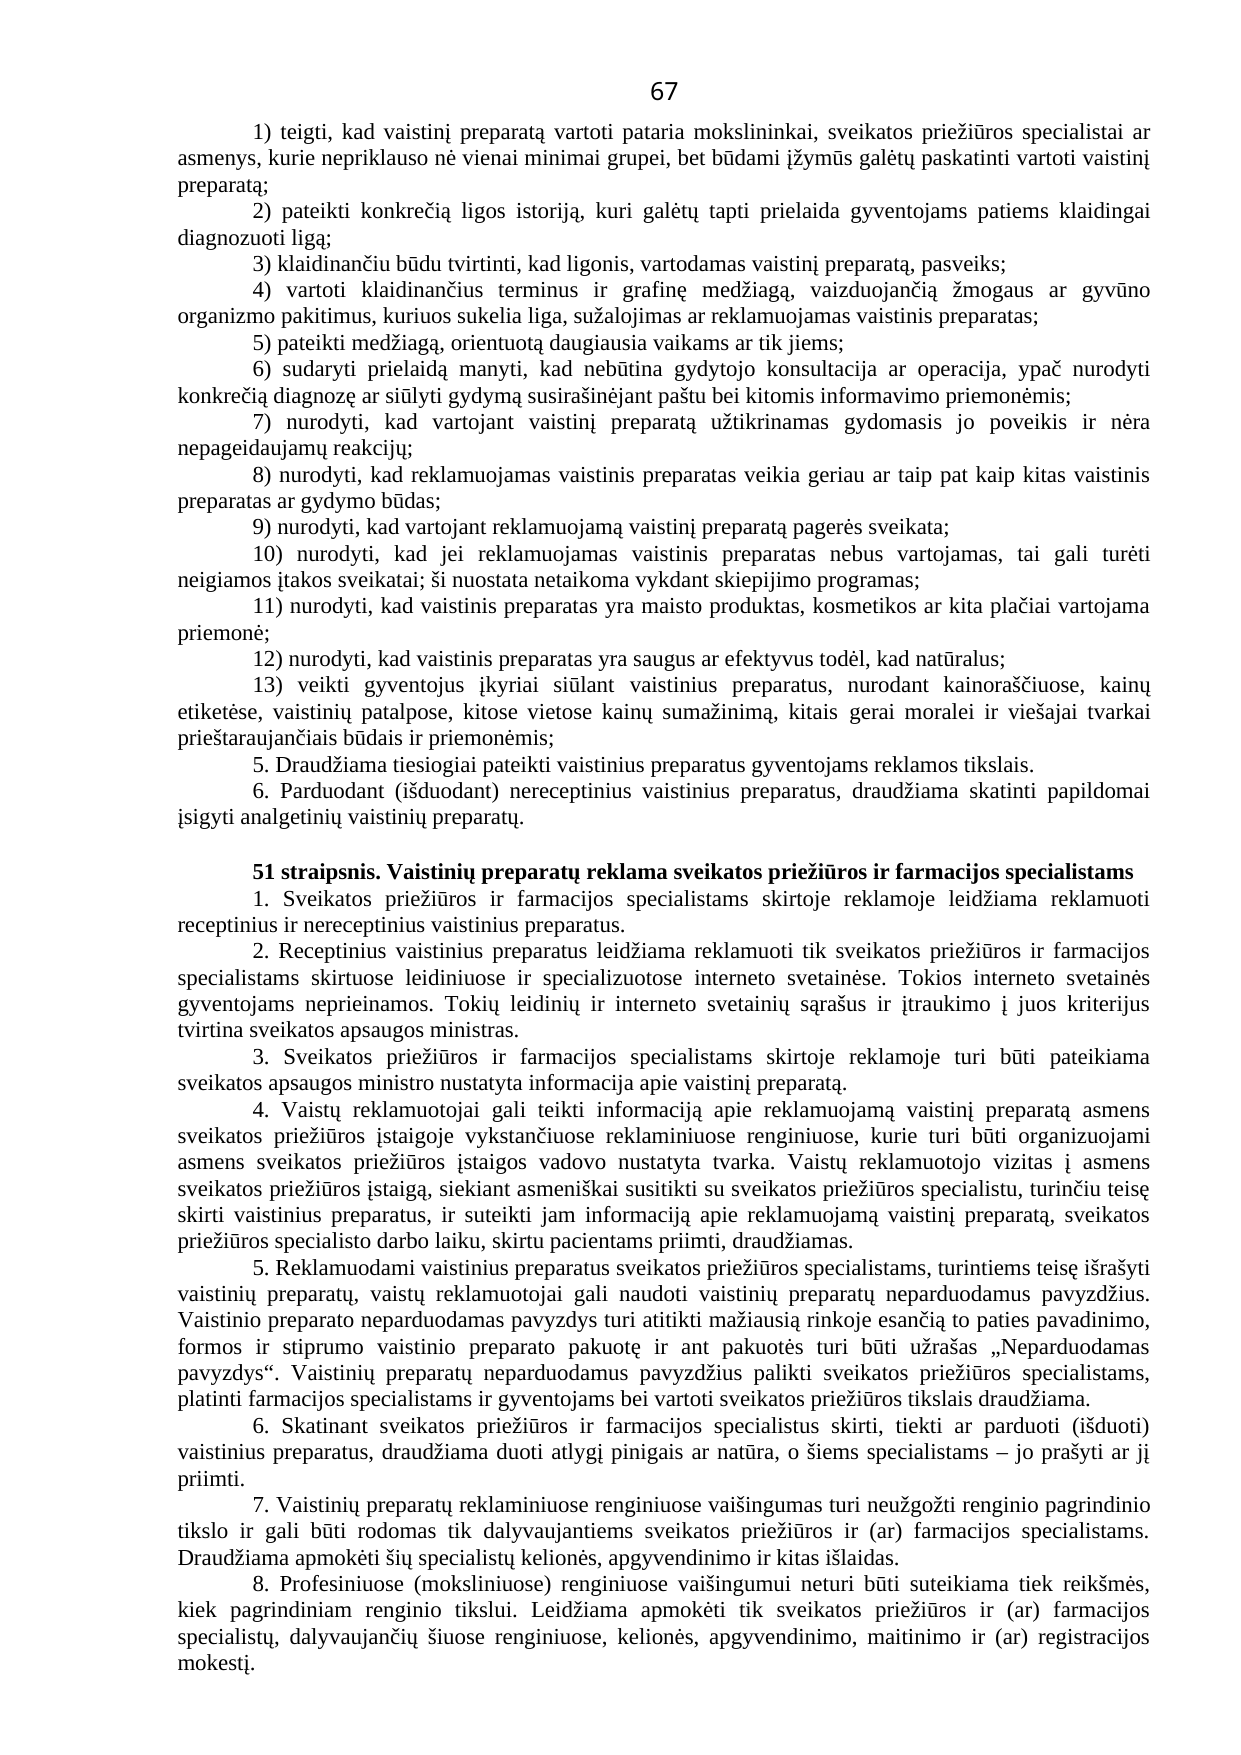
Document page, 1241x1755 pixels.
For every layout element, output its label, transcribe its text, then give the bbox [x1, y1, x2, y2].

text 9) nurodyti, kad vartojant reklamuojamą vaistinį preparatą pagerės sveikata; [177, 513, 1152, 540]
text 7. Vaistinių preparatų reklaminiuose renginiuose vaišingumas turi neužgožti renginio pagrindinio tikslo ir gali būti rodomas tik dalyvaujantiems sveikatos priežiūros ir (ar) farmacijos specialistams. Draudžiama apmokėti šių specialistų kelionės, apgyvendinimo ir kitas išlaidas. [177, 1491, 1152, 1570]
text 2) pateikti konkrečią ligos istoriją, kuri galėtų tapti prielaida gyventojams patiems klaidingai diagnozuoti ligą; [177, 197, 1152, 250]
text 8. Profesiniuose (moksliniuose) renginiuose vaišingumui neturi būti suteikiama tiek reikšmės, kiek pagrindiniam renginio tikslui. Leidžiama apmokėti tik sveikatos priežiūros ir (ar) farmacijos specialistų, dalyvaujančių šiuose renginiuose, kelionės, apgyvendinimo, maitinimo ir (ar) registracijos mokestį. [177, 1570, 1152, 1675]
text 8) nurodyti, kad reklamuojamas vaistinis preparatas veikia geriau ar taip pat kaip kitas vaistinis preparatas ar gydymo būdas; [177, 461, 1152, 513]
text 12) nurodyti, kad vaistinis preparatas yra saugus ar efektyvus todėl, kad natūralus; [177, 645, 1152, 672]
text 1. Sveikatos priežiūros ir farmacijos specialistams skirtoje reklamoje leidžiama reklamuoti receptinius ir nereceptinius vaistinius preparatus. [177, 885, 1152, 937]
text 6) sudaryti prielaidą manyti, kad nebūtina gydytojo konsultacija ar operacija, ypač nurodyti konkrečią diagnozę ar siūlyti gydymą susirašinėjant paštu bei kitomis informavimo priemonėmis; [177, 355, 1152, 408]
text 10) nurodyti, kad jei reklamuojamas vaistinis preparatas nebus vartojamas, tai gali turėti neigiamos įtakos sveikatai; ši nuostata netaikoma vykdant skiepijimo programas; [177, 540, 1152, 592]
text 11) nurodyti, kad vaistinis preparatas yra maisto produktas, kosmetikos ar kita plačiai vartojama priemonė; [177, 592, 1152, 645]
text 4) vartoti klaidinančius terminus ir grafinę medžiagą, vaizduojančią žmogaus ar gyvūno organizmo pakitimus, kuriuos sukelia liga, sužalojimas ar reklamuojamas vaistinis preparatas; [177, 276, 1152, 329]
text 5. Draudžiama tiesiogiai pateikti vaistinius preparatus gyventojams reklamos tikslais. [177, 751, 1152, 777]
text 1) teigti, kad vaistinį preparatą vartoti pataria mokslininkai, sveikatos priežiūros specialistai ar asmenys, kurie nepriklauso nė vienai minimai grupei, bet būdami įžymūs galėtų paskatinti vartoti vaistinį preparatą; [177, 118, 1152, 197]
text 5) pateikti medžiagą, orientuotą daugiausia vaikams ar tik jiems; [177, 329, 1152, 355]
text 4. Vaistų reklamuotojai gali teikti informaciją apie reklamuojamą vaistinį preparatą asmens sveikatos priežiūros įstaigoje vykstančiuose reklaminiuose renginiuose, kurie turi būti organizuojami asmens sveikatos priežiūros įstaigos vadovo nustatyta tvarka. Vaistų reklamuotojo vizitas į asmens sveikatos priežiūros įstaigą, siekiant asmeniškai susitikti su sveikatos priežiūros specialistu, turinčiu teisę skirti vaistinius preparatus, ir suteikti jam informaciją apie reklamuojamą vaistinį preparatą, sveikatos priežiūros specialisto darbo laiku, skirtu pacientams priimti, draudžiamas. [177, 1096, 1152, 1254]
text 5. Reklamuodami vaistinius preparatus sveikatos priežiūros specialistams, turintiems teisę išrašyti vaistinių preparatų, vaistų reklamuotojai gali naudoti vaistinių preparatų neparduodamus pavyzdžius. Vaistinio preparato neparduodamas pavyzdys turi atitikti mažiausią rinkoje esančią to paties pavadinimo, formos ir stiprumo vaistinio preparato pakuotę ir ant pakuotės turi būti užrašas „Neparduodamas pavyzdys“. Vaistinių preparatų neparduodamus pavyzdžius palikti sveikatos priežiūros specialistams, platinti farmacijos specialistams ir gyventojams bei vartoti sveikatos priežiūros tikslais draudžiama. [177, 1254, 1152, 1412]
text 51 straipsnis. Vaistinių preparatų reklama sveikatos priežiūros ir farmacijos specialistams [252, 858, 1152, 885]
text 6. Skatinant sveikatos priežiūros ir farmacijos specialistus skirti, tiekti ar parduoti (išduoti) vaistinius preparatus, draudžiama duoti atlygį pinigais ar natūra, o šiems specialistams – jo prašyti ar jį priimti. [177, 1412, 1152, 1491]
text 2. Receptinius vaistinius preparatus leidžiama reklamuoti tik sveikatos priežiūros ir farmacijos specialistams skirtuose leidiniuose ir specializuotose interneto svetainėse. Tokios interneto svetainės gyventojams neprieinamos. Tokių leidinių ir interneto svetainių sąrašus ir įtraukimo į juos kriterijus tvirtina sveikatos apsaugos ministras. [177, 937, 1152, 1043]
text 3) klaidinančiu būdu tvirtinti, kad ligonis, vartodamas vaistinį preparatą, pasveiks; [177, 250, 1152, 276]
text 6. Parduodant (išduodant) nereceptinius vaistinius preparatus, draudžiama skatinti papildomai įsigyti analgetinių vaistinių preparatų. [177, 777, 1152, 830]
text 13) veikti gyventojus įkyriai siūlant vaistinius preparatus, nurodant kainoraščiuose, kainų etiketėse, vaistinių patalpose, kitose vietose kainų sumažinimą, kitais gerai moralei ir viešajai tvarkai prieštaraujančiais būdais ir priemonėmis; [177, 672, 1152, 751]
text 3. Sveikatos priežiūros ir farmacijos specialistams skirtoje reklamoje turi būti pateikiama sveikatos apsaugos ministro nustatyta informacija apie vaistinį preparatą. [177, 1043, 1152, 1096]
text 7) nurodyti, kad vartojant vaistinį preparatą užtikrinamas gydomasis jo poveikis ir nėra nepageidaujamų reakcijų; [177, 408, 1152, 461]
